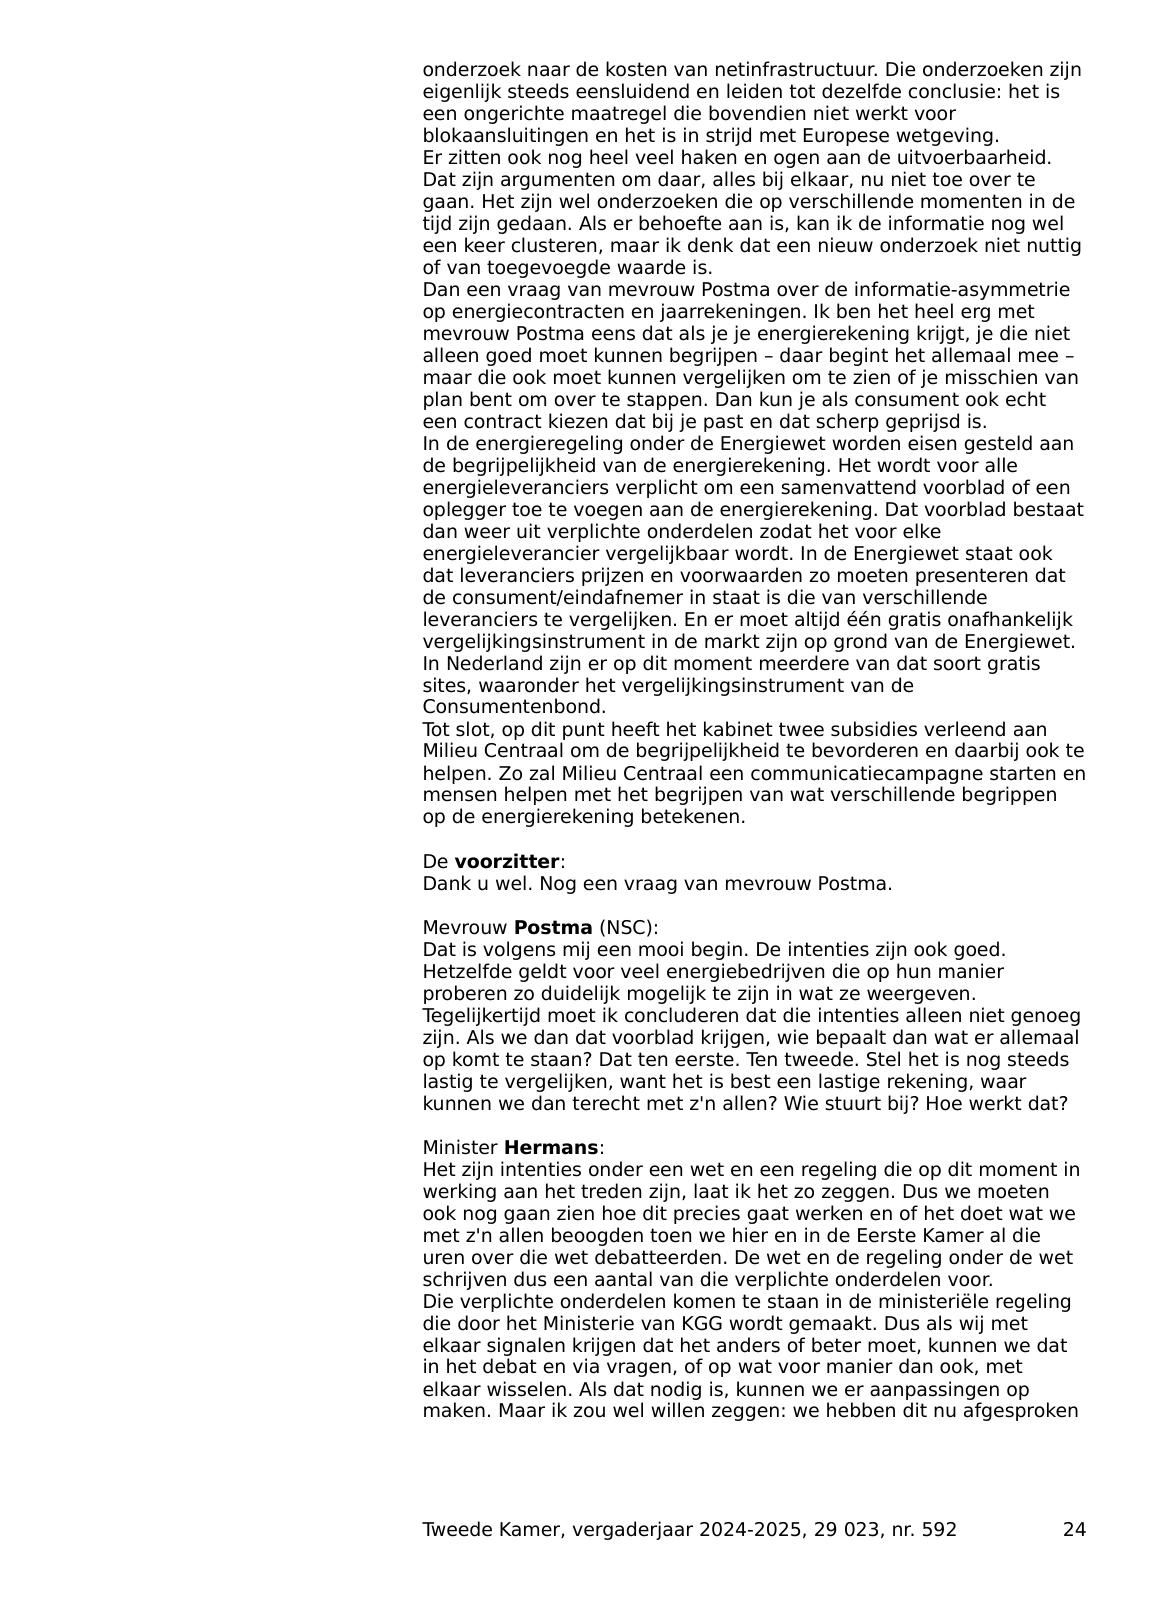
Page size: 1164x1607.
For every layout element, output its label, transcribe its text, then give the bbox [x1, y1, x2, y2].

text onderzoek naar de kosten van netinfrastructuur. Die onderzoeken zijn eigenlijk steeds eensluidend en leiden tot dezelfde conclusie: het is een ongerichte maatregel die bovendien niet werkt voor blokaansluitingen en het is in strijd met Europese wetgeving. [422, 59, 1087, 147]
text De voorzitter: [422, 851, 1087, 872]
text Er zitten ook nog heel veel haken en ogen aan de uitvoerbaarheid. Dat zijn argumenten om daar, alles bij elkaar, nu niet toe over te gaan. Het zijn wel onderzoeken die op verschillende momenten in de tijd zijn gedaan. Als er behoefte aan is, kan ik de informatie nog wel een keer clusteren, maar ik denk dat een nieuw onderzoek niet nuttig of van toegevoegde waarde is. [422, 147, 1087, 279]
text Mevrouw Postma (NSC): [422, 917, 1087, 939]
text Dan een vraag van mevrouw Postma over de informatie-asymmetrie op energiecontracten en jaarrekeningen. Ik ben het heel erg met mevrouw Postma eens dat als je je energierekening krijgt, je die niet alleen goed moet kunnen begrijpen – daar begint het allemaal mee – maar die ook moet kunnen vergelijken om te zien of je misschien van plan bent om over te stappen. Dan kun je als consument ook echt een contract kiezen dat bij je past en dat scherp geprijsd is. [422, 279, 1087, 433]
text Het zijn intenties onder een wet en een regeling die op dit moment in werking aan het treden zijn, laat ik het zo zeggen. Dus we moeten ook nog gaan zien hoe dit precies gaat werken en of het doet wat we met z'n allen beoogden toen we hier en in de Eerste Kamer al die uren over die wet debatteerden. De wet en de regeling onder de wet schrijven dus een aantal van die verplichte onderdelen voor. [422, 1159, 1087, 1291]
text In de energieregeling onder de Energiewet worden eisen gesteld aan de begrijpelijkheid van de energierekening. Het wordt voor alle energieleveranciers verplicht om een samenvattend voorblad of een oplegger toe te voegen aan de energierekening. Dat voorblad bestaat dan weer uit verplichte onderdelen zodat het voor elke energieleverancier vergelijkbaar wordt. In de Energiewet staat ook dat leveranciers prijzen en voorwaarden zo moeten presenteren dat de consument/eindafnemer in staat is die van verschillende leveranciers te vergelijken. En er moet altijd één gratis onafhankelijk vergelijkingsinstrument in de markt zijn op grond van de Energiewet. In Nederland zijn er op dit moment meerdere van dat soort gratis sites, waaronder het vergelijkingsinstrument van de Consumentenbond. [422, 433, 1087, 718]
text Tot slot, op dit punt heeft het kabinet twee subsidies verleend aan Milieu Centraal om de begrijpelijkheid te bevorderen en daarbij ook te helpen. Zo zal Milieu Centraal een communicatiecampagne starten en mensen helpen met het begrijpen van wat verschillende begrippen op de energierekening betekenen. [422, 718, 1087, 828]
text Die verplichte onderdelen komen te staan in de ministeriële regeling die door het Ministerie van KGG wordt gemaakt. Dus als wij met elkaar signalen krijgen dat het anders of beter moet, kunnen we dat in het debat en via vragen, of op wat voor manier dan ook, met elkaar wisselen. Als dat nodig is, kunnen we er aanpassingen op maken. Maar ik zou wel willen zeggen: we hebben dit nu afgesproken [422, 1291, 1087, 1422]
text Dank u wel. Nog een vraag van mevrouw Postma. [422, 872, 1087, 894]
text Minister Hermans: [422, 1137, 1087, 1159]
text Dat is volgens mij een mooi begin. De intenties zijn ook goed. Hetzelfde geldt voor veel energiebedrijven die op hun manier proberen zo duidelijk mogelijk te zijn in wat ze weergeven. Tegelijkertijd moet ik concluderen dat die intenties alleen niet genoeg zijn. Als we dan dat voorblad krijgen, wie bepaalt dan wat er allemaal op komt te staan? Dat ten eerste. Ten tweede. Stel het is nog steeds lastig te vergelijken, want het is best een lastige rekening, waar kunnen we dan terecht met z'n allen? Wie stuurt bij? Hoe werkt dat? [422, 939, 1087, 1114]
